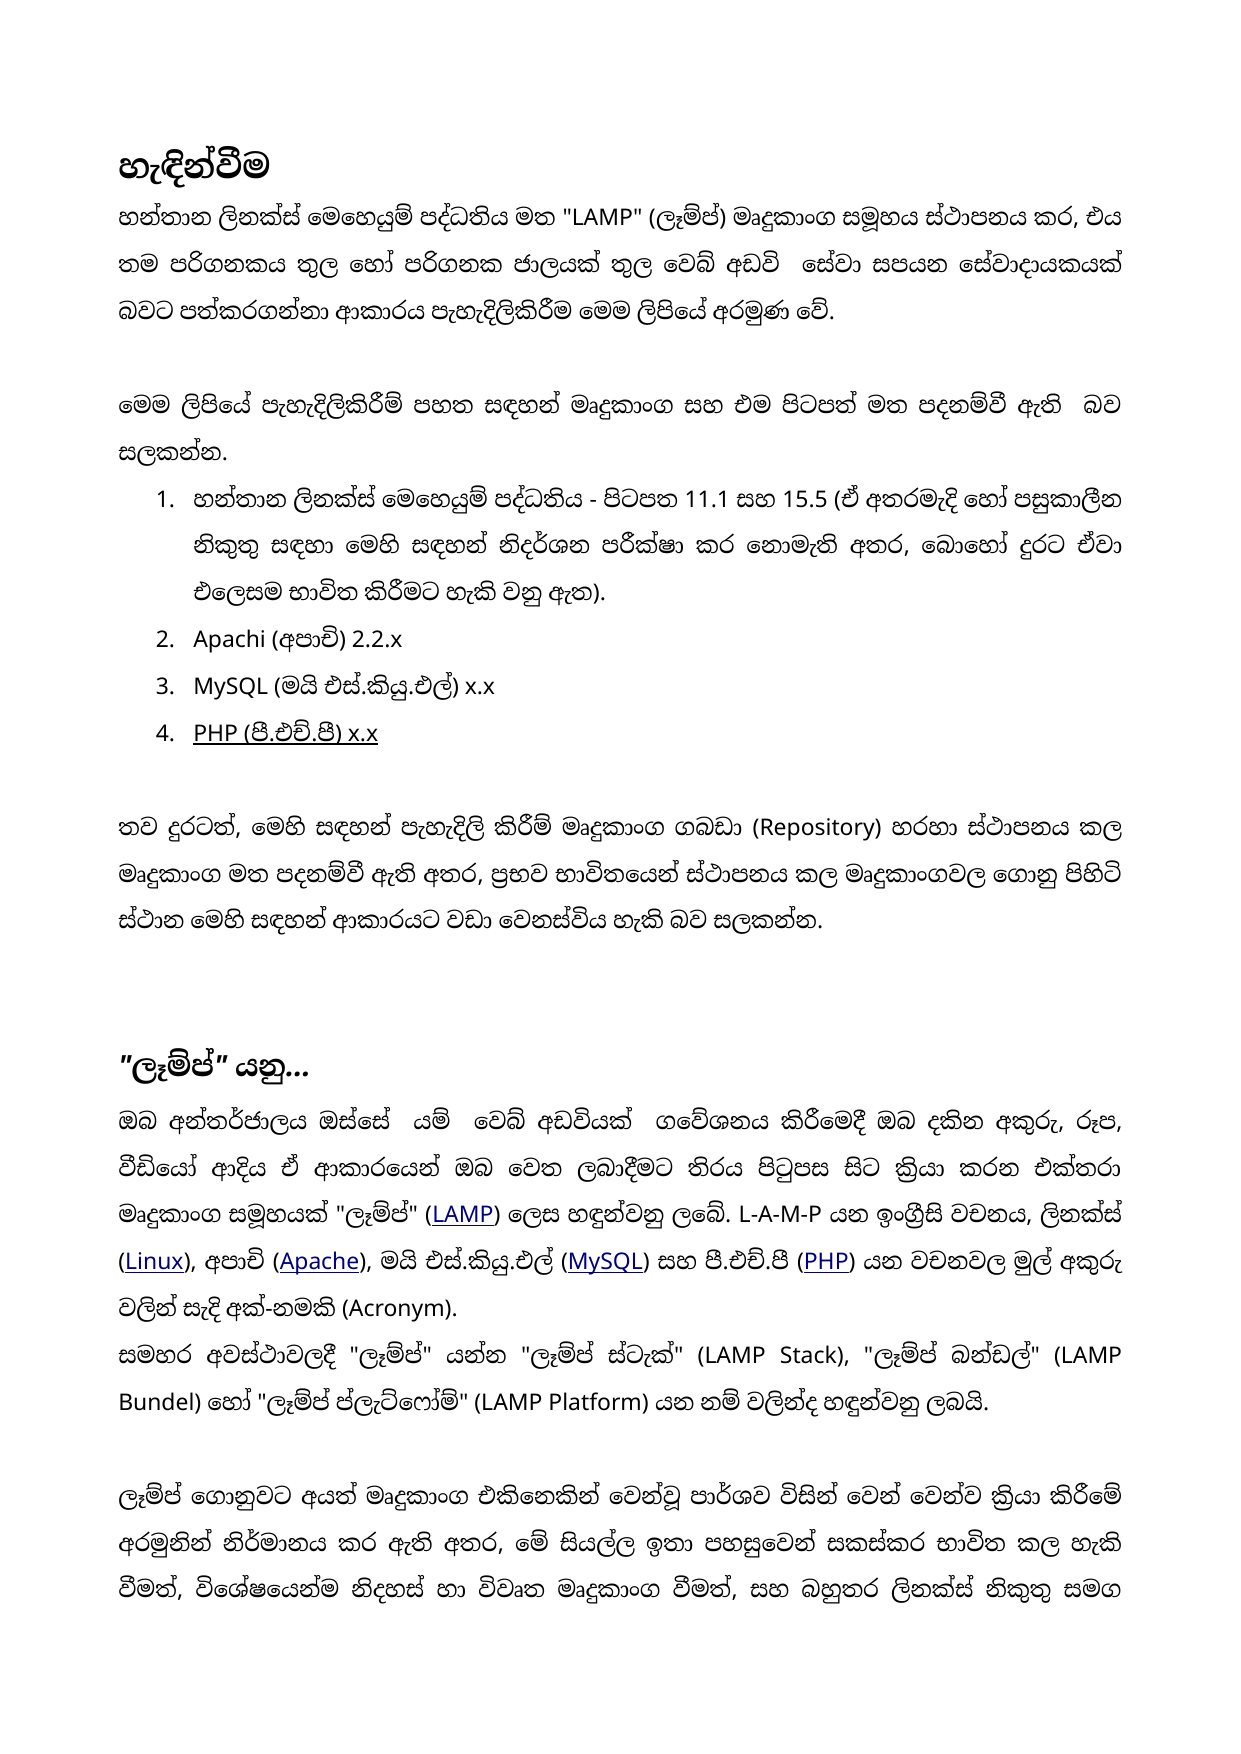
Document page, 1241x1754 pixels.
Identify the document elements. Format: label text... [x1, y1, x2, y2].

list Apachi (අපාචි) 2.2.x [156, 623, 1122, 654]
text මෙම ලිපියේ පැහැදිලිකිරීම් පහත සඳහන් මෘදුකාංග සහ එම පිටපත් මත පදනම්වී ඇති බව සලකන්න. [118, 389, 1122, 467]
list හන්තාන ලිනක්ස් මෙහෙයුම් පද්ධතිය - පිටපත 11.1 සහ 15.5 (ඒ අතරමැදි හෝ පසුකාලීන නිකුතු සඳහා මෙහි සඳහන් නිදර්ශන පරීක්ෂා කර නොමැති අතර, බොහෝ දුරට ඒවා එලෙසම භාවිත කිරීමට හැකි වනු ඇත). [156, 483, 1122, 608]
subtitle හැඳින්වීම [118, 143, 1122, 189]
text ඔබ අන්තර්ජාලය ඔස්සේ යම් වෙබ් අඩවියක් ගවේශනය කිරීමෙදී ඔබ දකින අකුරු, රූප, වීඩියෝ ආදිය ඒ ආකාරයෙන් ඔබ වෙත ලබාදීමට තිරය පිටුපස සිට ක්‍රියා කරන එක්තරා මෘදුකාංග සමූහයක් "ලෑම්ප්" (LAMP) ලෙස හඳුන්වනු ලබේ. L-A-M-P යන ඉංග්‍රීසි වචනය, ලිනක්ස් (Linux), අපාචි (Apache), මයි එස්.කියු.එල් (MySQL) සහ පී.එච්.පී (PHP) යන වචනවල මුල් අකුරු වලින් සැදි අක්-නමකි (Acronym). [118, 1104, 1122, 1323]
text හන්තාන ලිනක්ස් මෙහෙයුම් පද්ධතිය මත "LAMP" (ලෑම්ප්) මෘදුකාංග සමූහය ස්ථාපනය කර, එය තම පරිගනකය තුල හෝ පරිගනක ජාලයක් තුල වෙබ් අඩවි සේවා සපයන සේවාදායකයක් බවට පත්කරගන්නා ආකාරය පැහැදිලිකිරීම මෙම ලිපියේ අරමුණ වේ. [118, 201, 1122, 326]
list PHP (පී.එච්.පී) x.x [156, 717, 1122, 748]
text සමහර අවස්ථාවලදී "ලෑම්ප්" යන්න "ලෑම්ප් ස්ටැක්" (LAMP Stack), "ලෑම්ප් බන්ඩල්" (LAMP Bundel) හෝ "ලෑම්ප් ප්ලැට්ෆෝම්" (LAMP Platform) යන නම් වලින්ද හඳුන්වනු ලබයි. [118, 1339, 1122, 1417]
subtitle "ලෑම්ප්" යනු... [118, 1045, 1122, 1085]
list MySQL (මයි එස්.කියු.එල්) x.x [156, 670, 1122, 701]
text ලෑම්ප් ගොනුවට අයත් මෘදුකාංග එකිනෙකින් වෙන්වූ පාර්ශව විසින් වෙන් වෙන්ව ක්‍රියා කිරීමේ අරමුනින් නිර්මානය කර ඇති අතර, මේ සියල්ල ඉතා පහසුවෙන් සකස්කර භාවිත කල හැකි වීමත්, විශේෂයෙන්ම නිදහස් හා විවෘත මෘදුකාංග වීමත්, සහ බහුතර ලිනක්ස් නිකුතු සමග [118, 1479, 1122, 1604]
text තව දුරටත්, මෙහි සඳහන් පැහැදිලි කිරීම් මෘදුකාංග ගබඩා (Repository) හරහා ස්ථාපනය කල මෘදුකාංග මත පදනම්වී ඇති අතර, ප්‍රභව භාවිතයෙන් ස්ථාපනය කල මෘදුකාංගවල ගොනු පිහිටි ස්ථාන මෙහි සඳහන් ආකාරයට වඩා වෙනස්විය හැකි බව සලකන්න. [118, 811, 1122, 936]
